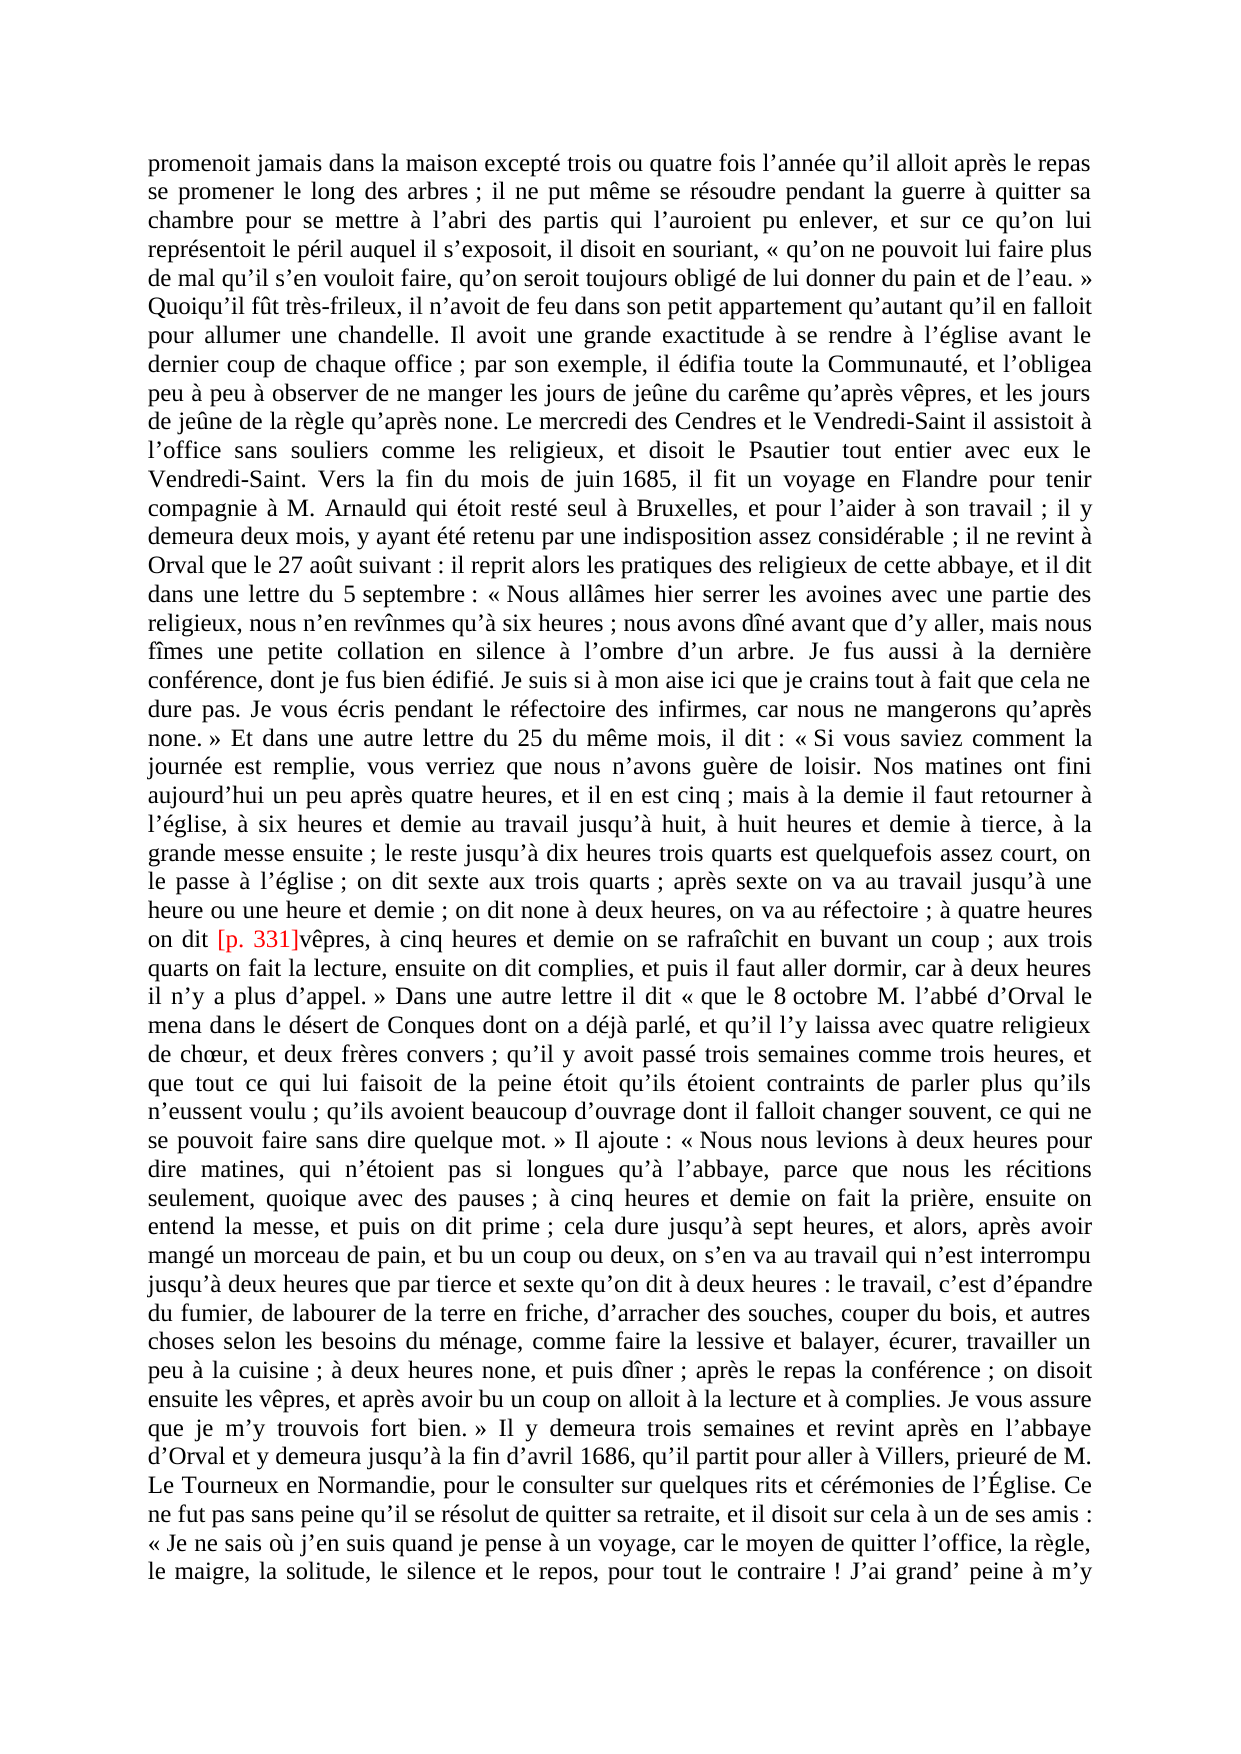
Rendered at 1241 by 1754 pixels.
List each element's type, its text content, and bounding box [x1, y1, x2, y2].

text promenoit jamais dans la maison excepté trois ou quatre fois l’année qu’il alloit après le repas se promener le long des arbres ; il ne put même se résoudre pendant la guerre à quitter sa chambre pour se mettre à l’abri des partis qui l’auroient pu enlever, et sur ce qu’on lui représentoit le péril auquel il s’exposoit, il disoit en souriant, « qu’on ne pouvoit lui faire plus de mal qu’il s’en vouloit faire, qu’on seroit toujours obligé de lui donner du pain et de l’eau. » Quoiqu’il fût très-frileux, il n’avoit de feu dans son petit appartement qu’autant qu’il en falloit pour allumer une chandelle. Il avoit une grande exactitude à se rendre à l’église avant le dernier coup de chaque office ; par son exemple, il édifia toute la Communauté, et l’obligea peu à peu à observer de ne manger les jours de jeûne du carême qu’après vêpres, et les jours de jeûne de la règle qu’après none. Le mercredi des Cendres et le Vendredi-Saint il assistoit à l’office sans souliers comme les religieux, et disoit le Psautier tout entier avec eux le Vendredi-Saint. Vers la fin du mois de juin 1685, il fit un voyage en Flandre pour tenir compagnie à M. Arnauld qui étoit resté seul à Bruxelles, et pour l’aider à son travail ; il y demeura deux mois, y ayant été retenu par une indisposition assez considérable ; il ne revint à Orval que le 27 août suivant : il reprit alors les pratiques des religieux de cette abbaye, et il dit dans une lettre du 5 septembre : « Nous allâmes hier serrer les avoines avec une partie des religieux, nous n’en revînmes qu’à six heures ; nous avons dîné avant que d’y aller, mais nous fîmes une petite collation en silence à l’ombre d’un arbre. Je fus aussi à la dernière conférence, dont je fus bien édifié. Je suis si à mon aise ici que je crains tout à fait que cela ne dure pas. Je vous écris pendant le réfectoire des infirmes, car nous ne mangerons qu’après none. » Et dans une autre lettre du 25 du même mois, il dit : « Si vous saviez comment la journée est remplie, vous verriez que nous n’avons guère de loisir. Nos matines ont fini aujourd’hui un peu après quatre heures, et il en est cinq ; mais à la demie il faut retourner à l’église, à six heures et demie au travail jusqu’à huit, à huit heures et demie à tierce, à la grande messe ensuite ; le reste jusqu’à dix heures trois quarts est quelquefois assez court, on le passe à l’église ; on dit sexte aux trois quarts ; après sexte on va au travail jusqu’à une heure ou une heure et demie ; on dit none à deux heures, on va au réfectoire ; à quatre heures on dit [p. 331]vêpres, à cinq heures et demie on se rafraîchit en buvant un coup ; aux trois quarts on fait la lecture, ensuite on dit complies, et puis il faut aller dormir, car à deux heures il n’y a plus d’appel. » Dans une autre lettre il dit « que le 8 octobre M. l’abbé d’Orval le mena dans le désert de Conques dont on a déjà parlé, et qu’il l’y laissa avec quatre religieux de chœur, et deux frères convers ; qu’il y avoit passé trois semaines comme trois heures, et que tout ce qui lui faisoit de la peine étoit qu’ils étoient contraints de parler plus qu’ils n’eussent voulu ; qu’ils avoient beaucoup d’ouvrage dont il falloit changer souvent, ce qui ne se pouvoit faire sans dire quelque mot. » Il ajoute : « Nous nous levions à deux heures pour dire matines, qui n’étoient pas si longues qu’à l’abbaye, parce que nous les récitions seulement, quoique avec des pauses ; à cinq heures et demie on fait la prière, ensuite on entend la messe, et puis on dit prime ; cela dure jusqu’à sept heures, et alors, après avoir mangé un morceau de pain, et bu un coup ou deux, on s’en va au travail qui n’est interrompu jusqu’à deux heures que par tierce et sexte qu’on dit à deux heures : le travail, c’est d’épandre du fumier, de labourer de la terre en friche, d’arracher des souches, couper du bois, et autres choses selon les besoins du ménage, comme faire la lessive et balayer, écurer, travailler un peu à la cuisine ; à deux heures none, et puis dîner ; après le repas la conférence ; on disoit ensuite les vêpres, et après avoir bu un coup on alloit à la lecture et à complies. Je vous assure que je m’y trouvois fort bien. » Il y demeura trois semaines et revint après en l’abbaye d’Orval et y demeura jusqu’à la fin d’avril 1686, qu’il partit pour aller à Villers, prieuré de M. Le Tourneux en Normandie, pour le consulter sur quelques rits et cérémonies de l’Église. Ce ne fut pas sans peine qu’il se résolut de quitter sa retraite, et il disoit sur cela à un de ses amis : « Je ne sais où j’en suis quand je pense à un voyage, car le moyen de quitter l’office, la règle, le maigre, la solitude, le silence et le repos, pour tout le contraire ! J’ai grand’ peine à m’y [148, 148, 1093, 1585]
